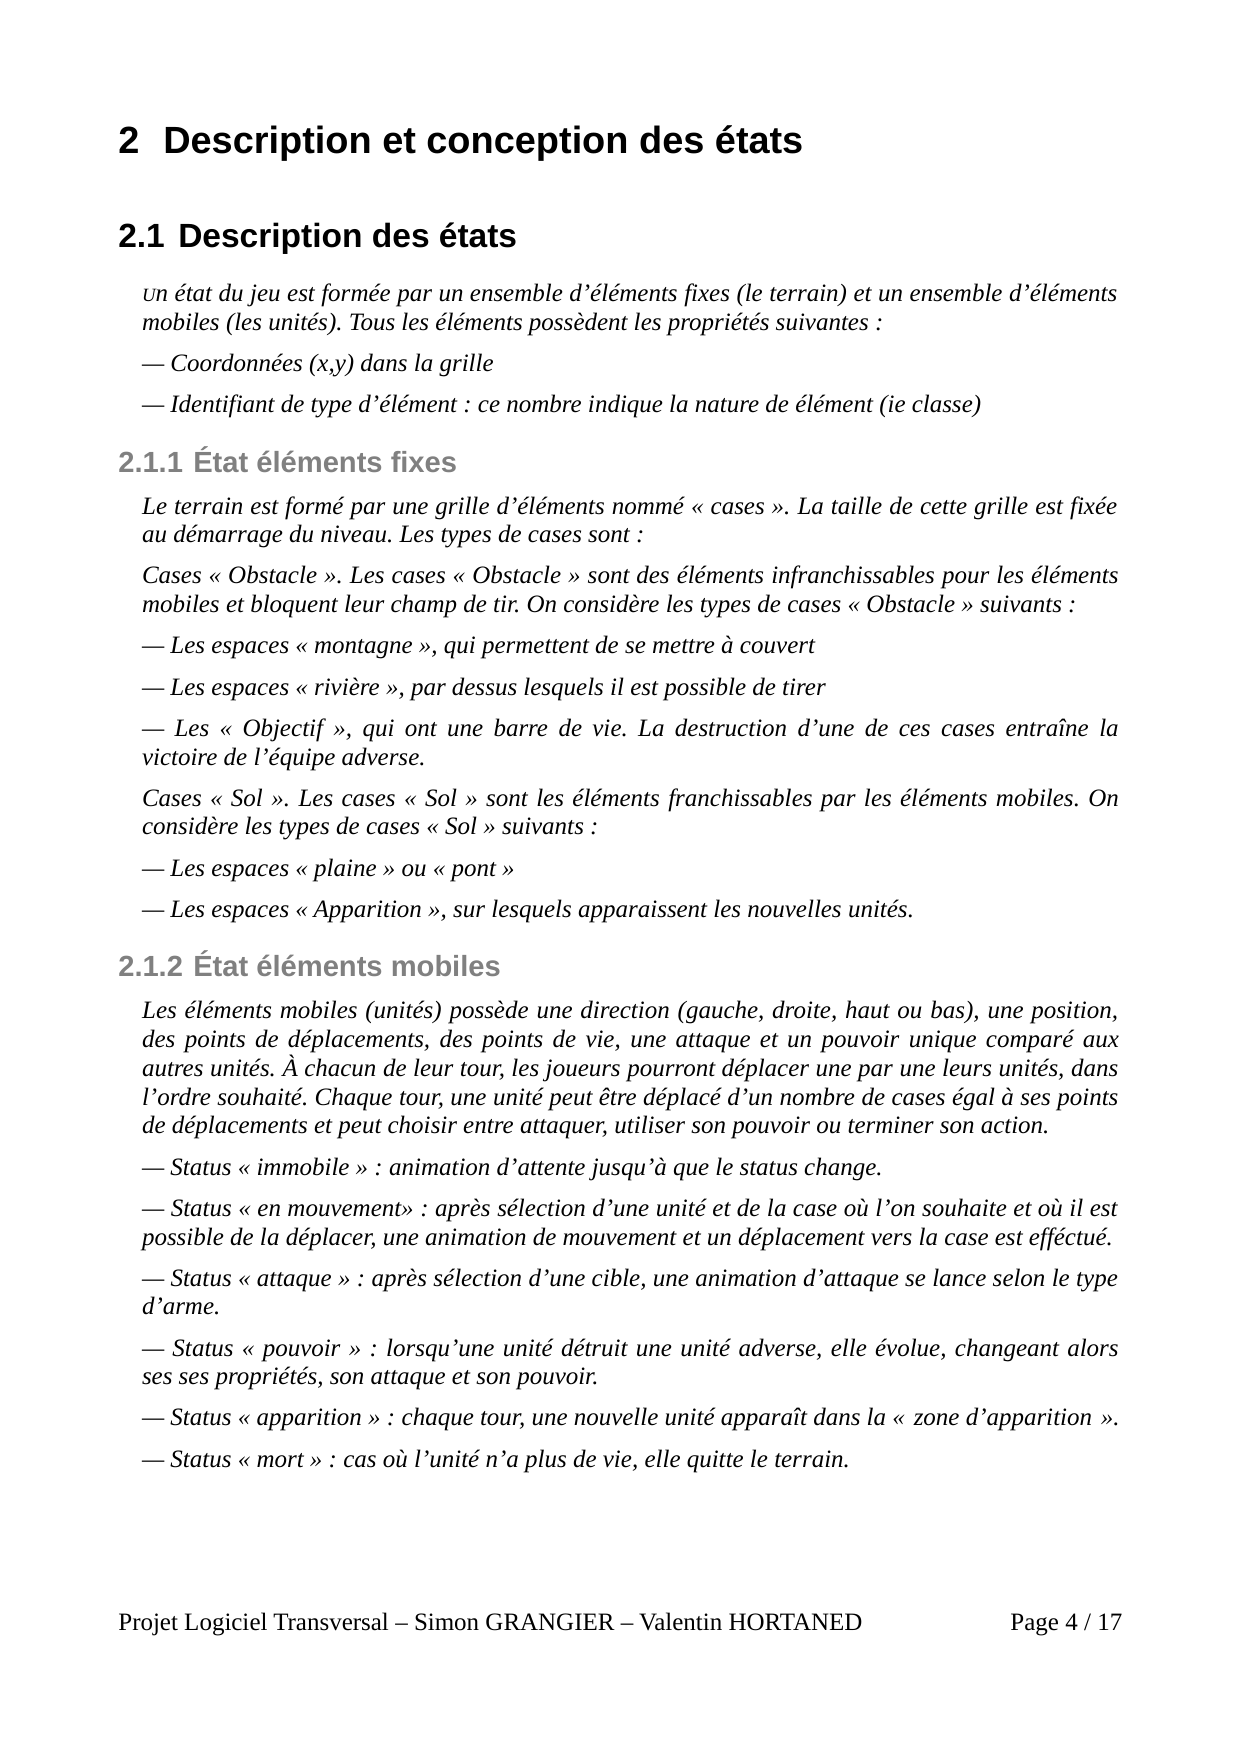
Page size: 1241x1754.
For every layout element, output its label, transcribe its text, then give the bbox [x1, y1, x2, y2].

text — Les espaces « plaine » ou « pont » [142, 853, 1122, 881]
subtitle État éléments fixes [118, 445, 1122, 478]
text — Status « apparition » : chaque tour, une nouvelle unité apparaît dans la « zone d’apparition ». [142, 1402, 1122, 1431]
text Le terrain est formé par une grille d’éléments nommé « cases ». La taille de cette grille est fixée au démarrage du niveau. Les types de cases sont : [142, 491, 1122, 548]
text — Coordonnées (x,y) dans la grille [142, 348, 1122, 377]
text — Les espaces « rivière », par dessus lesquels il est possible de tirer [142, 672, 1122, 700]
text — Les « Objectif », qui ont une barre de vie. La destruction d’une de ces cases entraîne la victoire de l’équipe adverse. [142, 713, 1122, 770]
text — Les espaces « Apparition », sur lesquels apparaissent les nouvelles unités. [142, 894, 1122, 922]
subtitle État éléments mobiles [118, 949, 1122, 983]
text Cases « Sol ». Les cases « Sol » sont les éléments franchissables par les éléments mobiles. On considère les types de cases « Sol » suivants : [142, 783, 1122, 840]
text — Status « immobile » : animation d’attente jusqu’à que le status change. [142, 1152, 1122, 1180]
text — Status « pouvoir » : lorsqu’une unité détruit une unité adverse, elle évolue, changeant alors ses ses propriétés, son attaque et son pouvoir. [142, 1333, 1122, 1390]
text Les éléments mobiles (unités) possède une direction (gauche, droite, haut ou bas), une position, des points de déplacements, des points de vie, une attaque et un pouvoir unique comparé aux autres unités. À chacun de leur tour, les joueurs pourront déplacer une par une leurs unités, dans l’ordre souhaité. Chaque tour, une unité peut être déplacé d’un nombre de cases égal à ses points de déplacements et peut choisir entre attaquer, utiliser son pouvoir ou terminer son action. [142, 996, 1122, 1139]
subtitle Description des états [118, 216, 1122, 254]
text — Les espaces « montagne », qui permettent de se mettre à couvert [142, 631, 1122, 659]
subtitle Description et conception des états [118, 118, 1122, 162]
text — Status « attaque » : après sélection d’une cible, une animation d’attaque se lance selon le type d’arme. [142, 1263, 1122, 1320]
text — Status « mort » : cas où l’unité n’a plus de vie, elle quitte le terrain. [142, 1444, 1122, 1472]
text — Identifiant de type d’élément : ce nombre indique la nature de élément (ie classe) [142, 389, 1122, 418]
text Cases « Obstacle ». Les cases « Obstacle » sont des éléments infranchissables pour les éléments mobiles et bloquent leur champ de tir. On considère les types de cases « Obstacle » suivants : [142, 561, 1122, 618]
text Un état du jeu est formée par un ensemble d’éléments fixes (le terrain) et un ensemble d’éléments mobiles (les unités). Tous les éléments possèdent les propriétés suivantes : [142, 278, 1122, 335]
text — Status « en mouvement» : après sélection d’une unité et de la case où l’on souhaite et où il est possible de la déplacer, une animation de mouvement et un déplacement vers la case est efféctué. [142, 1193, 1122, 1250]
